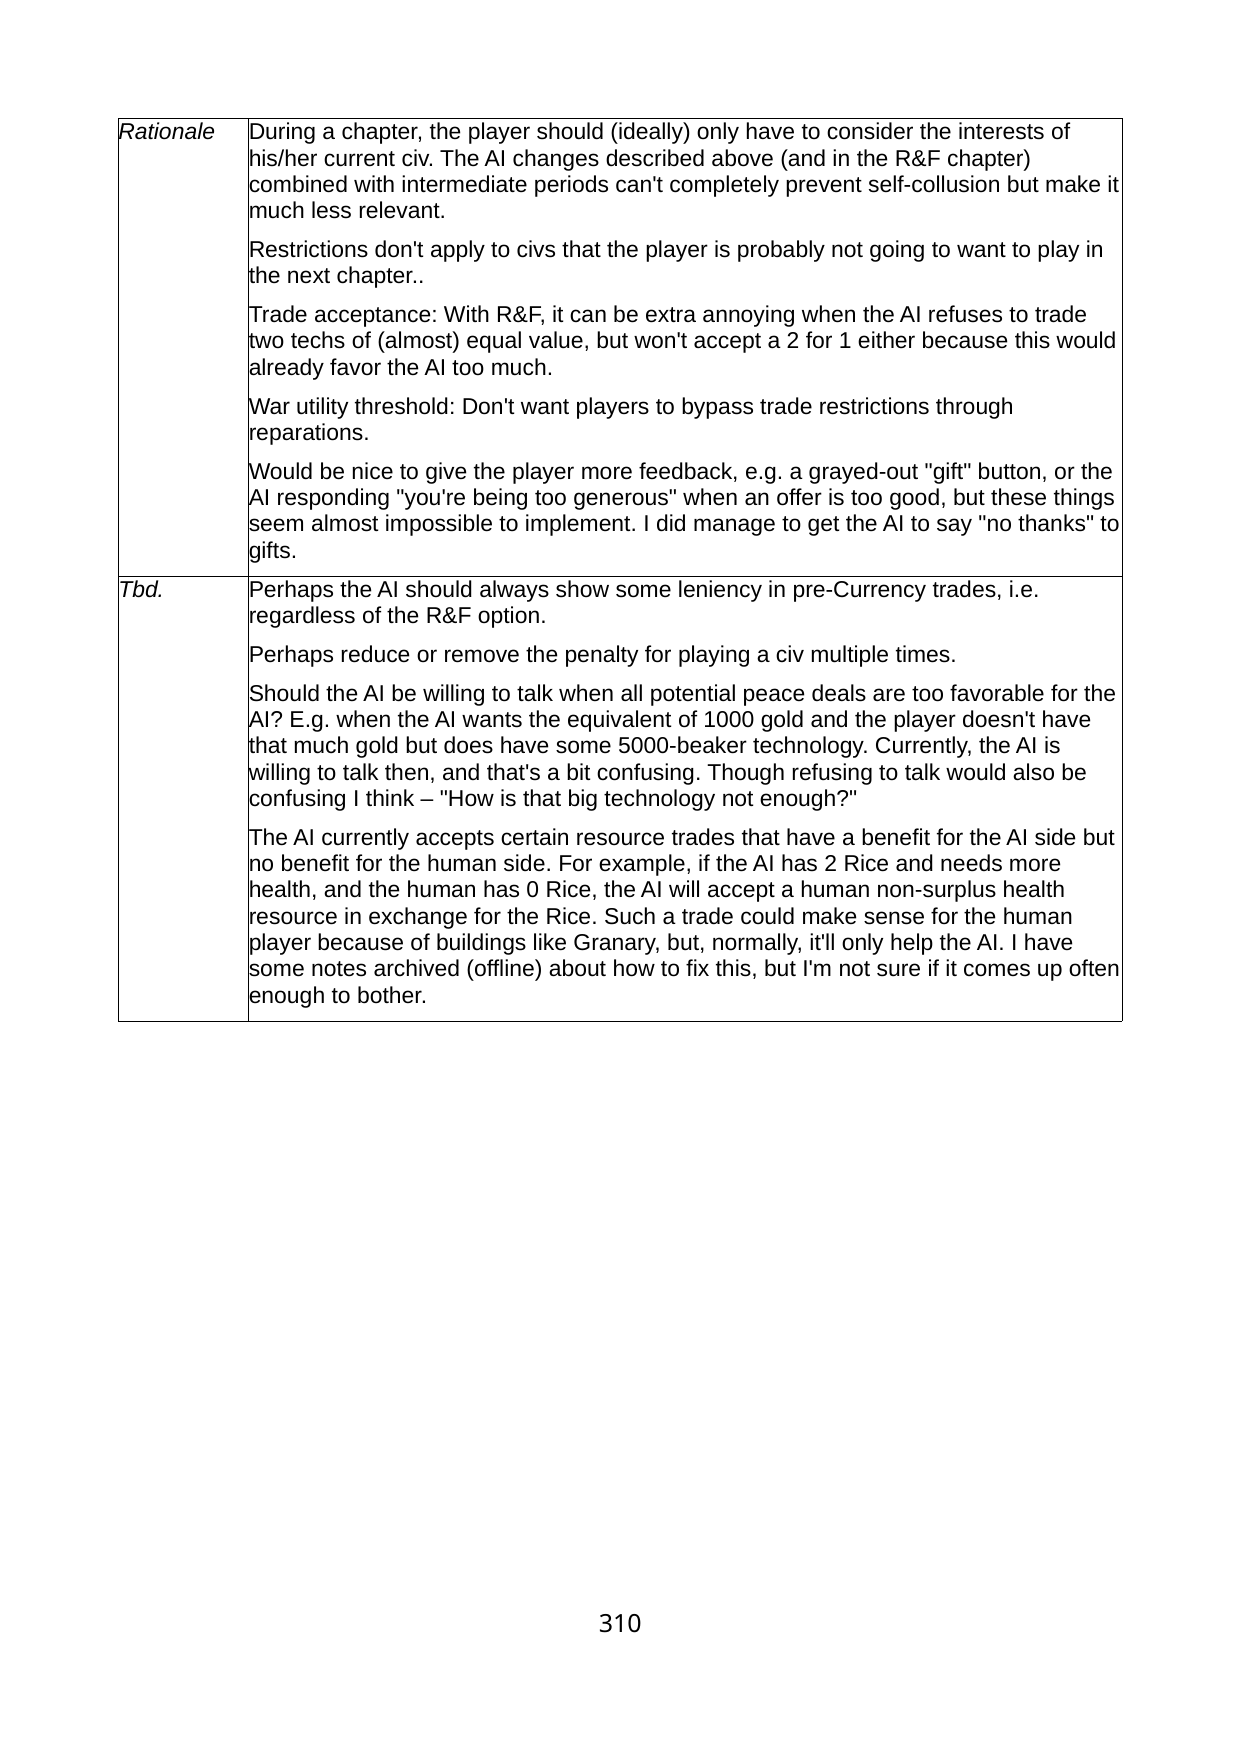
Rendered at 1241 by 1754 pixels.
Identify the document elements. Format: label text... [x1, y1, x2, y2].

table_cell Rationale [119, 119, 248, 576]
table_cell Perhaps the AI should always show some leniency in pre-Currency trades, i.e. regardless of the R&F option. Perhaps reduce or remove the penalty for playing a civ multiple times. Should the AI be willing to talk when all potential peace deals are too favorable for the AI? E.g. when the AI wants the equivalent of 1000 gold and the player doesn't have that much gold but does have some 5000-beaker technology. Currently, the AI is willing to talk then, and that's a bit confusing. Though refusing to talk would also be confusing I think – "How is that big technology not enough?" The AI currently accepts certain resource trades that have a benefit for the AI side but no benefit for the human side. For example, if the AI has 2 Rice and needs more health, and the human has 0 Rice, the AI will accept a human non-surplus health resource in exchange for the Rice. Such a trade could make sense for the human player because of buildings like Granary, but, normally, it'll only help the AI. I have some notes archived (offline) about how to fix this, but I'm not sure if it comes up often enough to bother. [249, 577, 1122, 1021]
table_cell Tbd. [119, 577, 248, 1021]
table_cell During a chapter, the player should (ideally) only have to consider the interests of his/her current civ. The AI changes described above (and in the R&F chapter) combined with intermediate periods can't completely prevent self-collusion but make it much less relevant. Restrictions don't apply to civs that the player is probably not going to want to play in the next chapter.. Trade acceptance: With R&F, it can be extra annoying when the AI refuses to trade two techs of (almost) equal value, but won't accept a 2 for 1 either because this would already favor the AI too much. War utility threshold: Don't want players to bypass trade restrictions through reparations. Would be nice to give the player more feedback, e.g. a grayed-out "gift" button, or the AI responding "you're being too generous" when an offer is too good, but these things seem almost impossible to implement. I did manage to get the AI to say "no thanks" to gifts. [249, 119, 1122, 576]
